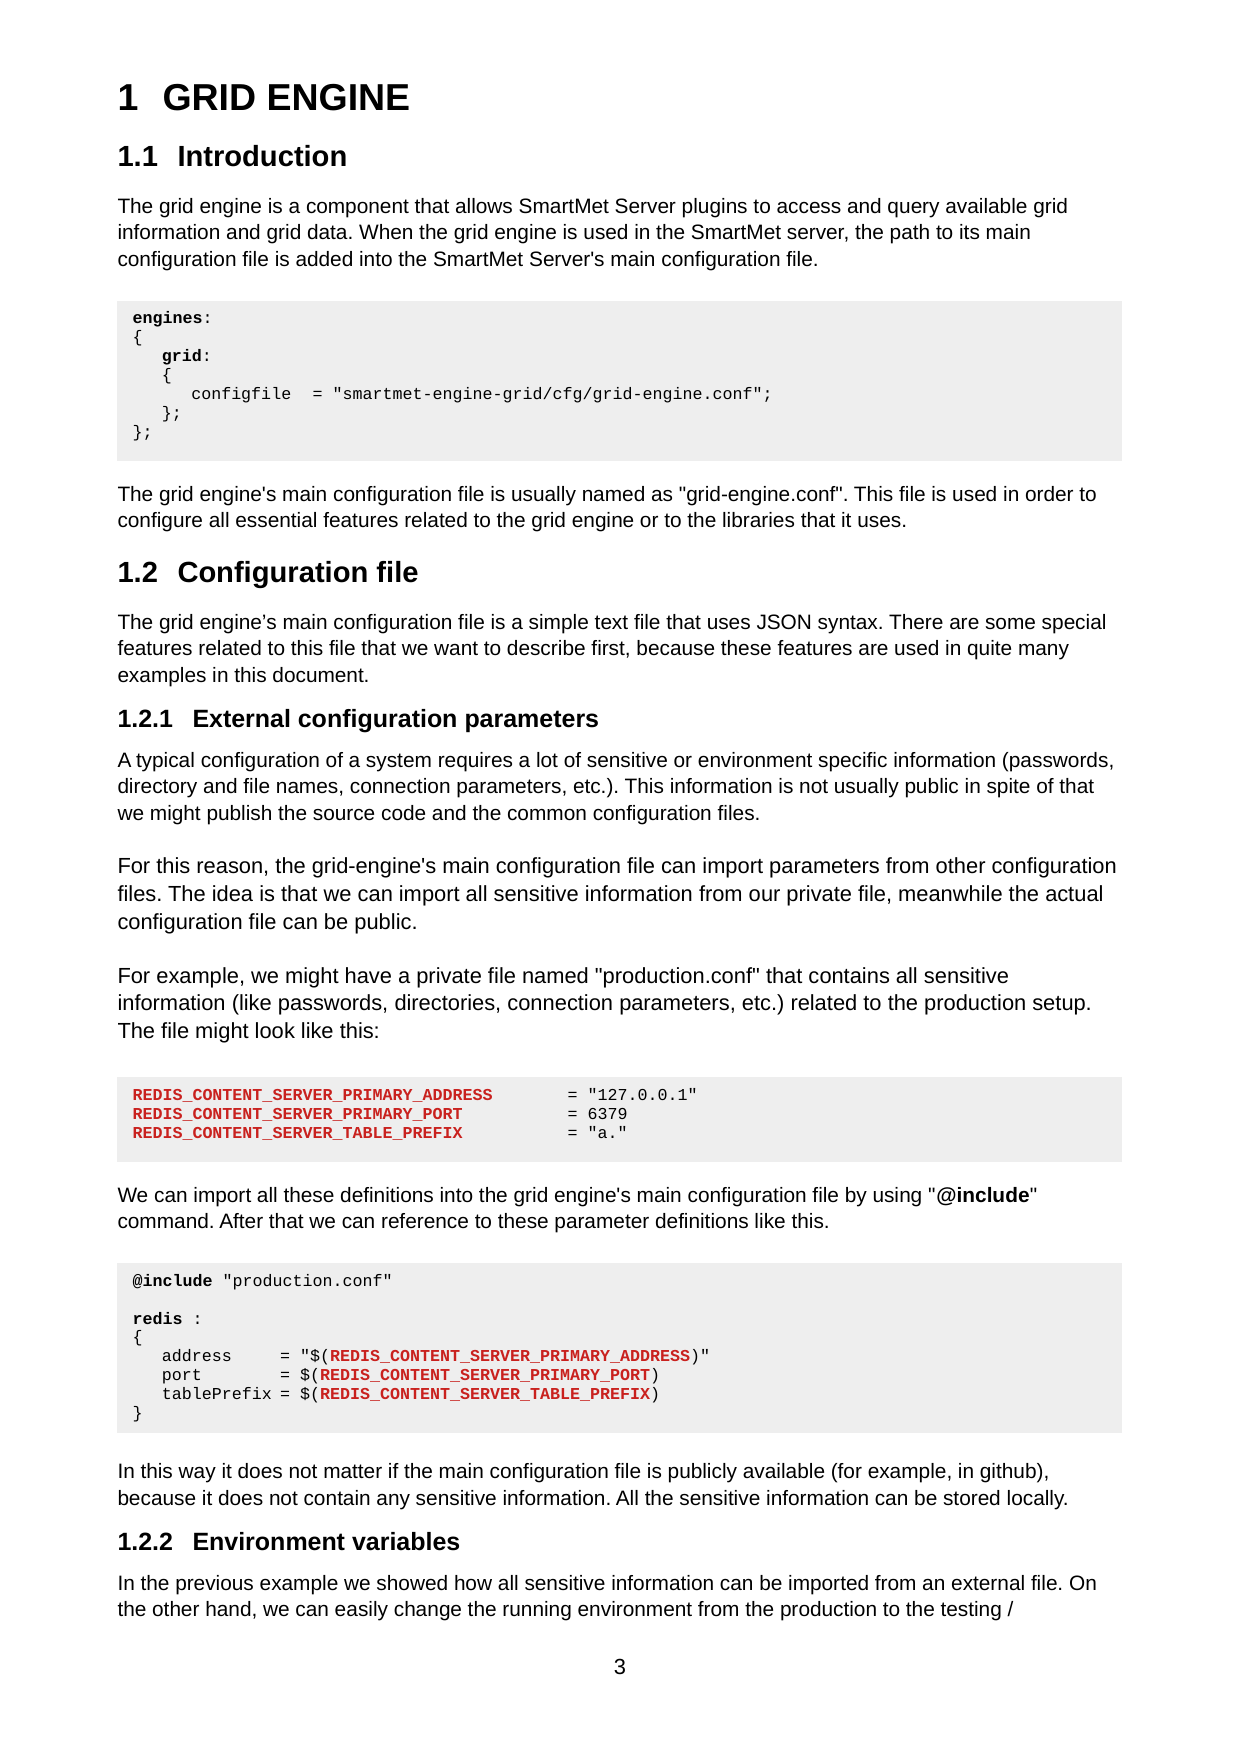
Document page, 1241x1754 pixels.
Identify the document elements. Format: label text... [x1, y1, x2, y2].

text tablePrefix = $(REDIS_CONTENT_SERVER_TABLE_PREFIX) [117, 1386, 1122, 1404]
text REDIS_CONTENT_SERVER_PRIMARY_PORT = 6379 [117, 1105, 1122, 1124]
text { [117, 1329, 1122, 1348]
subtitle GRID ENGINE [117, 75, 1122, 118]
text In this way it does not matter if the main configuration file is publicly available (for example, in github), because it does not contain any sensitive information. All the sensitive information can be stored locally. [117, 1459, 1122, 1509]
text } [117, 1404, 1122, 1423]
subtitle Environment variables [117, 1527, 1122, 1556]
text We can import all these definitions into the grid engine's main configuration file by using "@include" command. After that we can reference to these parameter definitions like this. [117, 1183, 1122, 1233]
text For example, we might have a private file named "production.conf" that contains all sensitive information (like passwords, directories, connection parameters, etc.) related to the production setup. The file might look like this: [117, 963, 1122, 1043]
subtitle External configuration parameters [117, 704, 1122, 733]
text The grid engine's main configuration file is usually named as "grid-engine.conf". This file is used in order to configure all essential features related to the grid engine or to the libraries that it uses. [117, 482, 1122, 532]
text @include "production.conf" [117, 1272, 1122, 1291]
text The grid engine is a component that allows SmartMet Server plugins to access and query available grid information and grid data. When the grid engine is used in the SmartMet server, the path to its main configuration file is added into the SmartMet Server's main configuration file. [117, 194, 1122, 270]
text port = $(REDIS_CONTENT_SERVER_PRIMARY_PORT) [117, 1367, 1122, 1386]
subtitle Configuration file [117, 555, 1122, 589]
text engines: { grid: { configfile = "smartmet-engine-grid/cfg/grid-engine.conf"; }; }; [117, 310, 1122, 461]
text For this reason, the grid-engine's main configuration file can import parameters from other configuration files. The idea is that we can import all sensitive information from our private file, meanwhile the actual configuration file can be public. [117, 853, 1122, 934]
text REDIS_CONTENT_SERVER_TABLE_PREFIX = "a." [117, 1124, 1122, 1143]
text address = "$(REDIS_CONTENT_SERVER_PRIMARY_ADDRESS)" [117, 1348, 1122, 1367]
text redis : [117, 1310, 1122, 1329]
text REDIS_CONTENT_SERVER_PRIMARY_ADDRESS = "127.0.0.1" [117, 1086, 1122, 1105]
subtitle Introduction [117, 139, 1122, 173]
text The grid engine’s main configuration file is a simple text file that uses JSON syntax. There are some special features related to this file that we want to describe first, because these features are used in quite many examples in this document. [117, 610, 1122, 687]
text A typical configuration of a system requires a lot of sensitive or environment specific information (passwords, directory and file names, connection parameters, etc.). This information is not usually public in spite of that we might publish the source code and the common configuration files. [117, 748, 1122, 824]
text In the previous example we showed how all sensitive information can be imported from an external file. On the other hand, we can easily change the running environment from the production to the testing / [117, 1571, 1122, 1621]
